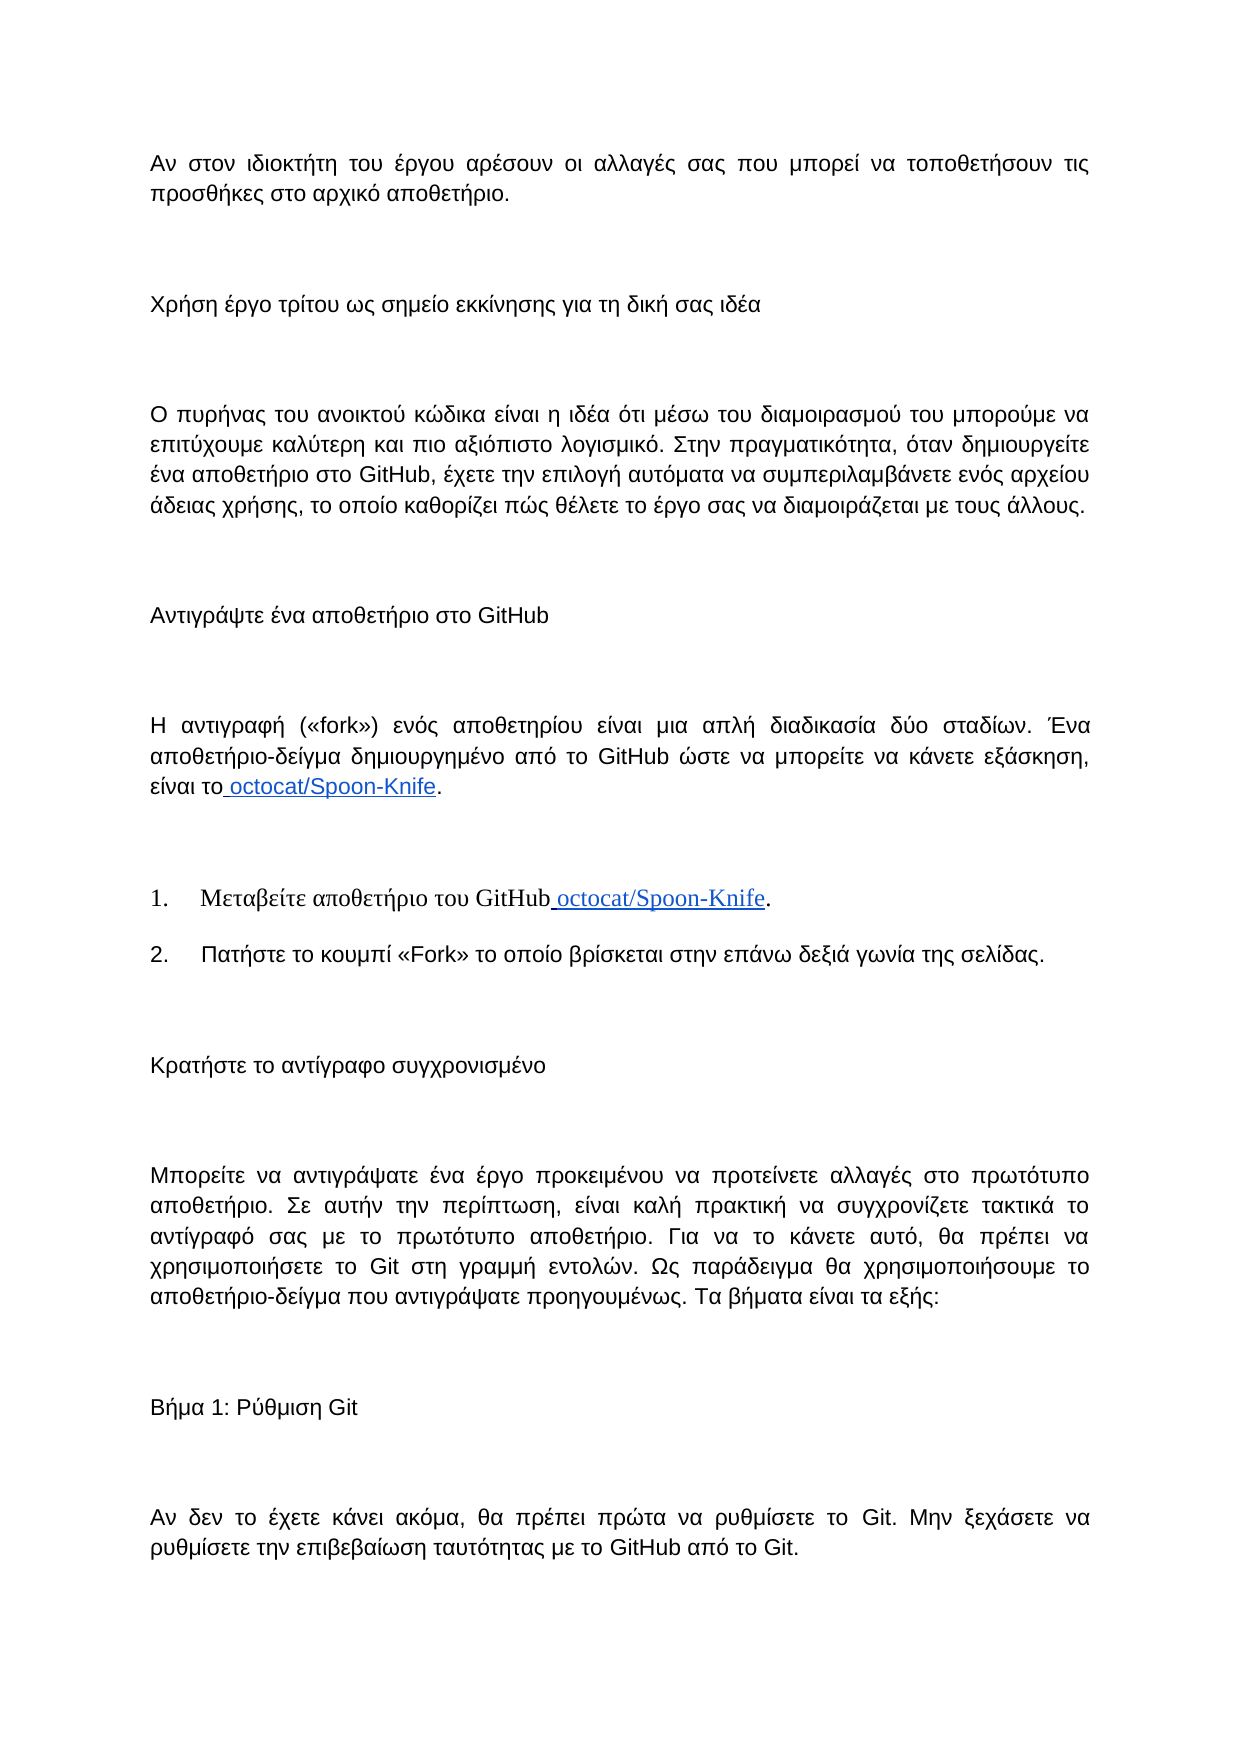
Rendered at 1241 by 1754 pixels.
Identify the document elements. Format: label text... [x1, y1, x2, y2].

text Χρήση έργο τρίτου ως σημείο εκκίνησης για τη δική σας ιδέα [150, 291, 1091, 317]
text Ο πυρήνας του ανοικτού κώδικα είναι η ιδέα ότι μέσω του διαμοιρασμού του μπορούμε να επιτύχουμε καλύτερη και πιο αξιόπιστο λογισμικό. Στην πραγματικότητα, όταν δημιουργείτε ένα αποθετήριο στο GitHub, έχετε την επιλογή αυτόματα να συμπεριλαμβάνετε ενός αρχείου άδειας χρήσης, το οποίο καθορίζει πώς θέλετε το έργο σας να διαμοιράζεται με τους άλλους. [150, 401, 1091, 518]
text Βήμα 1: Ρύθμιση Git [150, 1393, 1091, 1420]
text Κρατήστε το αντίγραφο συγχρονισμένο [150, 1052, 1091, 1078]
text Η αντιγραφή («fork») ενός αποθετηρίου είναι μια απλή διαδικασία δύο σταδίων. Ένα αποθετήριο-δείγμα δημιουργημένο από το GitHub ώστε να μπορείτε να κάνετε εξάσκηση, είναι το octocat/Spoon-Knife. [150, 712, 1091, 799]
text Αν στον ιδιοκτήτη του έργου αρέσουν οι αλλαγές σας που μπορεί να τοποθετήσουν τις προσθήκες στο αρχικό αποθετήριο. [150, 150, 1091, 207]
text 1. Μεταβείτε αποθετήριο του GitHub octocat/Spoon-Knife. [150, 883, 1091, 912]
text Αν δεν το έχετε κάνει ακόμα, θα πρέπει πρώτα να ρυθμίσετε το Git. Μην ξεχάσετε να ρυθμίσετε την επιβεβαίωση ταυτότητας με το GitHub από το Git. [150, 1504, 1091, 1560]
text Αντιγράψτε ένα αποθετήριο στο GitHub [150, 602, 1091, 628]
text 2. Πατήστε το κουμπί «Fork» το οποίο βρίσκεται στην επάνω δεξιά γωνία της σελίδας. [150, 941, 1091, 968]
text Μπορείτε να αντιγράψατε ένα έργο προκειμένου να προτείνετε αλλαγές στο πρωτότυπο αποθετήριο. Σε αυτήν την περίπτωση, είναι καλή πρακτική να συγχρονίζετε τακτικά το αντίγραφό σας με το πρωτότυπο αποθετήριο. Για να το κάνετε αυτό, θα πρέπει να χρησιμοποιήσετε το Git στη γραμμή εντολών. Ως παράδειγμα θα χρησιμοποιήσουμε το αποθετήριο-δείγμα που αντιγράψατε προηγουμένως. Τα βήματα είναι τα εξής: [150, 1162, 1091, 1309]
